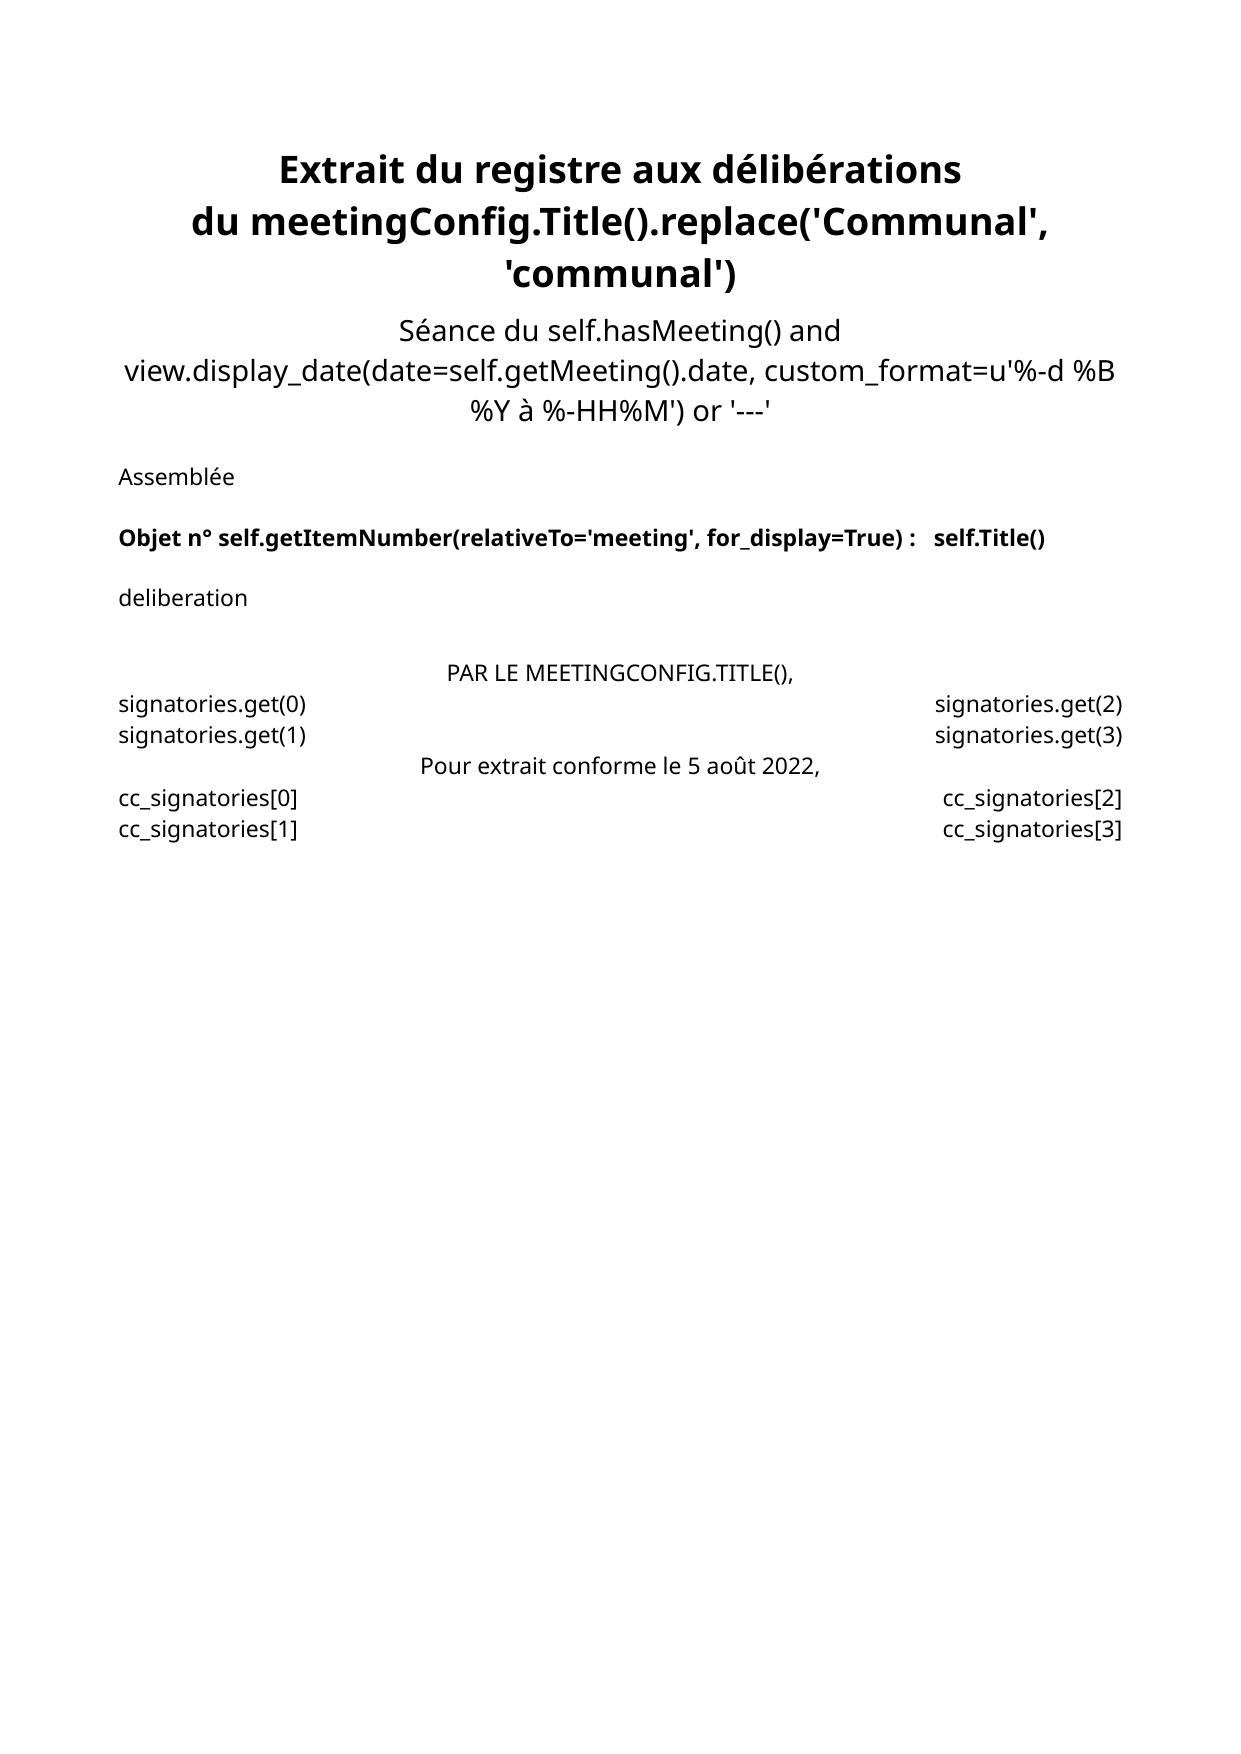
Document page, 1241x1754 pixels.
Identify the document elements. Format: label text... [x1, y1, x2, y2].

text Par le meetingConfig.Title(), [118, 657, 1122, 688]
text Séance du self.hasMeeting() and view.display_date(date=self.getMeeting().date, custom_format=u'%-d %B %Y à %-HH%M') or '---' [118, 311, 1122, 430]
table_cell cc_signatories[0] cc_signatories[1] [118, 782, 649, 844]
table_header signatories.get(2) signatories.get(3) [649, 688, 1122, 750]
table_cell Pour extrait conforme le 5 août 2022, [118, 750, 1122, 782]
title Objet n° self.getItemNumber(relativeTo='meeting', for_display=True) : self.Title() [118, 522, 1122, 553]
subtitle Extrait du registre aux délibérations du meetingConfig.Title().replace('Communal', 'communal') [118, 143, 1122, 298]
text deliberation [118, 582, 1122, 614]
text Assemblée [118, 461, 1122, 492]
table_header signatories.get(0) signatories.get(1) [118, 688, 649, 750]
table_cell cc_signatories[2] cc_signatories[3] [649, 782, 1122, 844]
